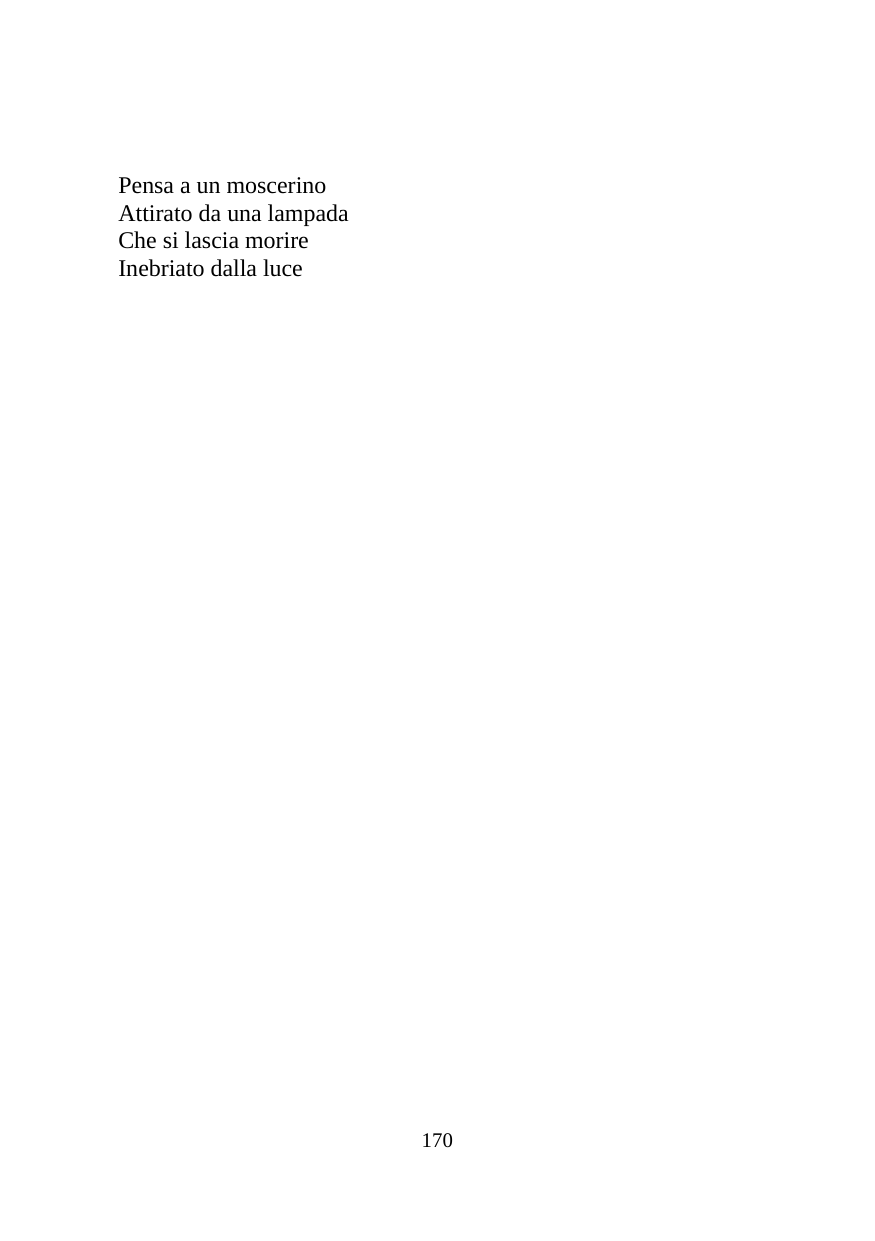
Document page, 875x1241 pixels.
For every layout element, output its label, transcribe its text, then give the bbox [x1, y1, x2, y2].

text Attirato da una lampada [88, 199, 786, 227]
text Che si lascia morire [88, 227, 786, 254]
text Pensa a un moscerino [88, 171, 786, 199]
text Inebriato dalla luce [88, 254, 786, 282]
